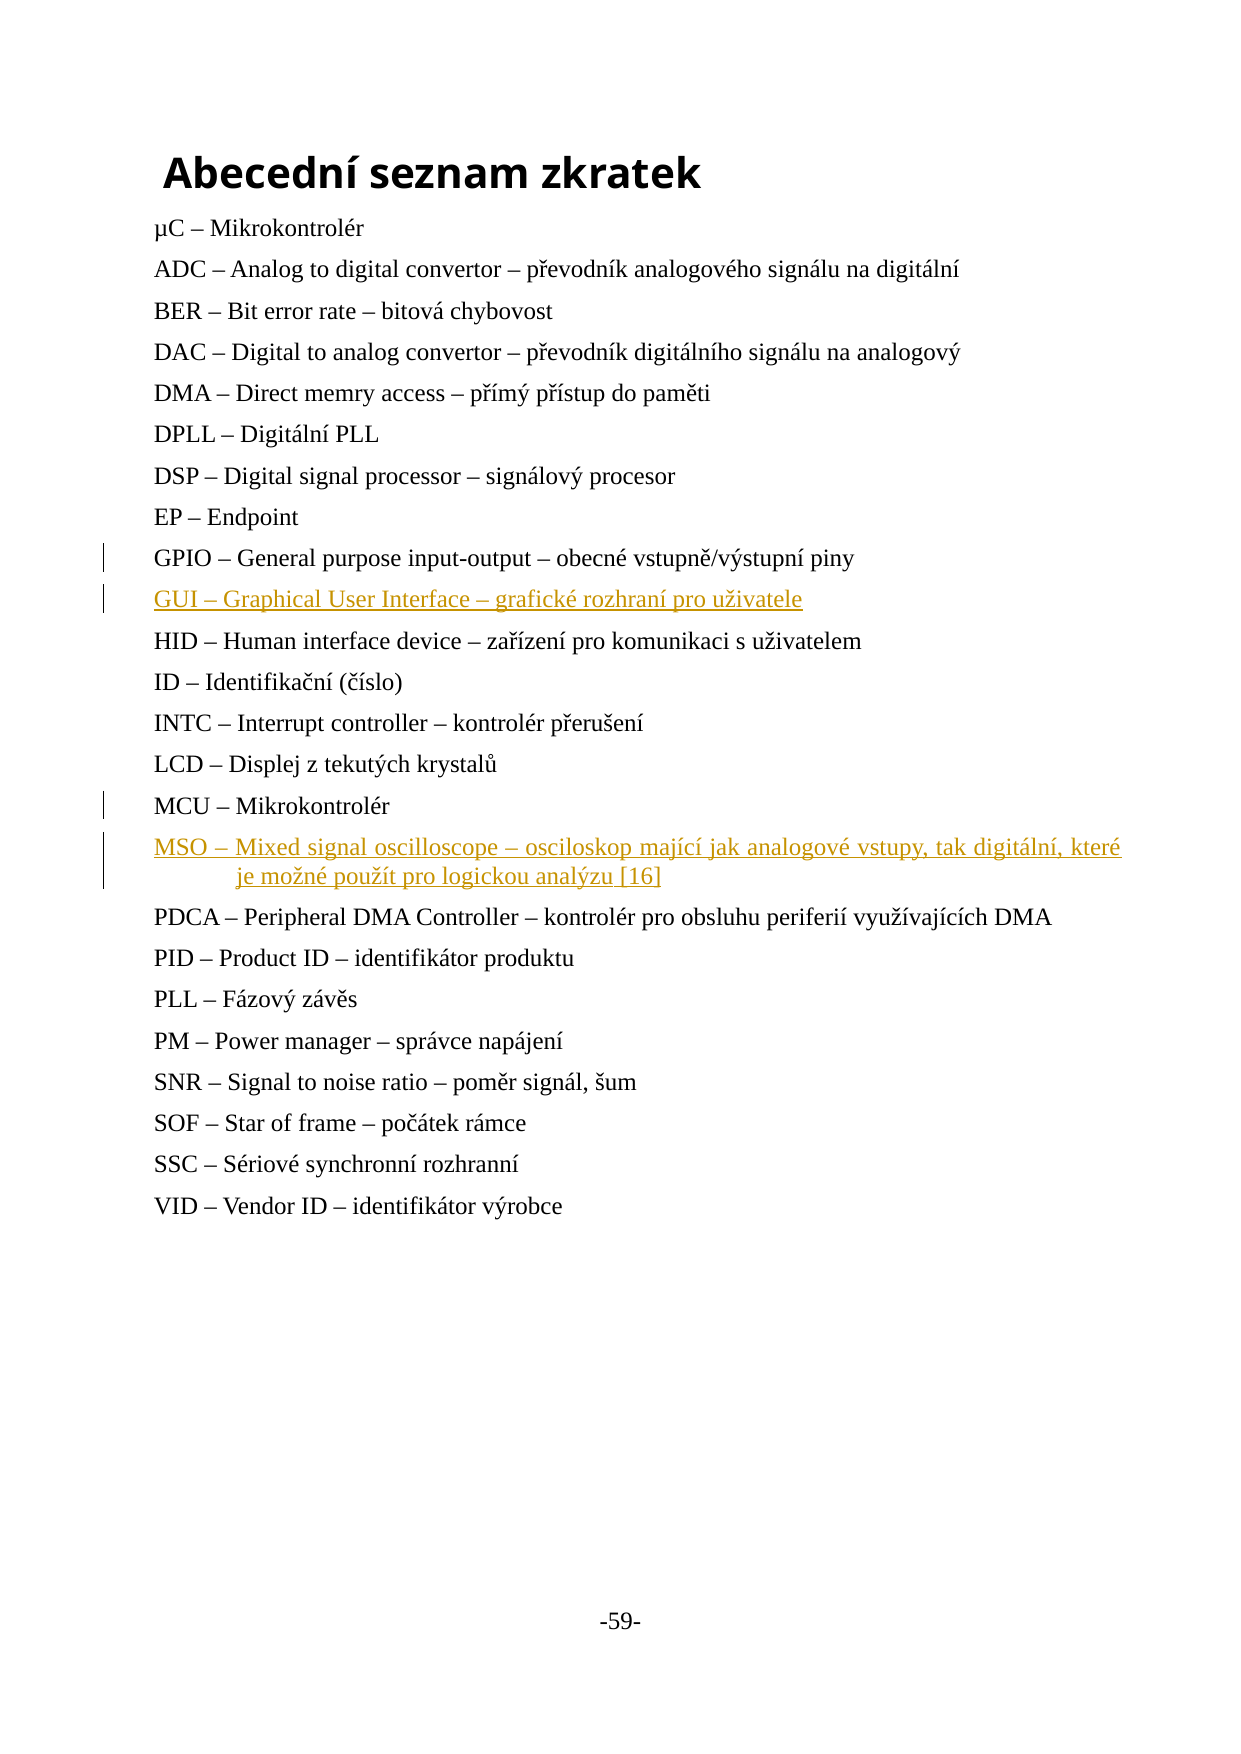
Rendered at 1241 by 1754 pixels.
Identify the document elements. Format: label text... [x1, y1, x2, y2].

text MSO – Mixed signal oscilloscope – osciloskop mající jak analogové vstupy, tak digitální, které [153, 832, 1122, 857]
text ADC – Analog to digital convertor – převodník analogového signálu na digitální [153, 254, 1122, 283]
text MCU – Mikrokontrolér [153, 791, 1122, 819]
text PLL – Fázový závěs [153, 984, 1122, 1013]
subtitle Abecední seznam zkratek [118, 143, 1122, 201]
text HID – Human interface device – zařízení pro komunikaci s uživatelem [153, 626, 1122, 654]
text VID – Vendor ID – identifikátor výrobce [153, 1191, 1122, 1219]
text je možné použít pro logickou analýzu [16] [153, 858, 1122, 889]
text PID – Product ID – identifikátor produktu [153, 943, 1122, 972]
text DAC – Digital to analog convertor – převodník digitálního signálu na analogový [153, 337, 1122, 366]
text PM – Power manager – správce napájení [153, 1026, 1122, 1054]
text INTC – Interrupt controller – kontrolér přerušení [153, 708, 1122, 737]
text GPIO – General purpose input-output – obecné vstupně/výstupní piny [153, 543, 1122, 572]
text SSC – Sériové synchronní rozhranní [153, 1149, 1122, 1178]
text SNR – Signal to noise ratio – poměr signál, šum [153, 1067, 1122, 1096]
text LCD – Displej z tekutých krystalů [153, 749, 1122, 778]
text PDCA – Peripheral DMA Controller – kontrolér pro obsluhu periferií využívajících DMA [153, 902, 1122, 931]
text DMA – Direct memry access – přímý přístup do paměti [153, 378, 1122, 407]
text µC – Mikrokontrolér [153, 213, 1122, 242]
text BER – Bit error rate – bitová chybovost [153, 296, 1122, 324]
text GUI – Graphical User Interface – grafické rozhraní pro uživatele [153, 584, 1122, 613]
text DPLL – Digitální PLL [153, 419, 1122, 448]
text DSP – Digital signal processor – signálový procesor [153, 461, 1122, 489]
text ID – Identifikační (číslo) [153, 667, 1122, 696]
text EP – Endpoint [153, 502, 1122, 531]
text SOF – Star of frame – počátek rámce [153, 1108, 1122, 1137]
